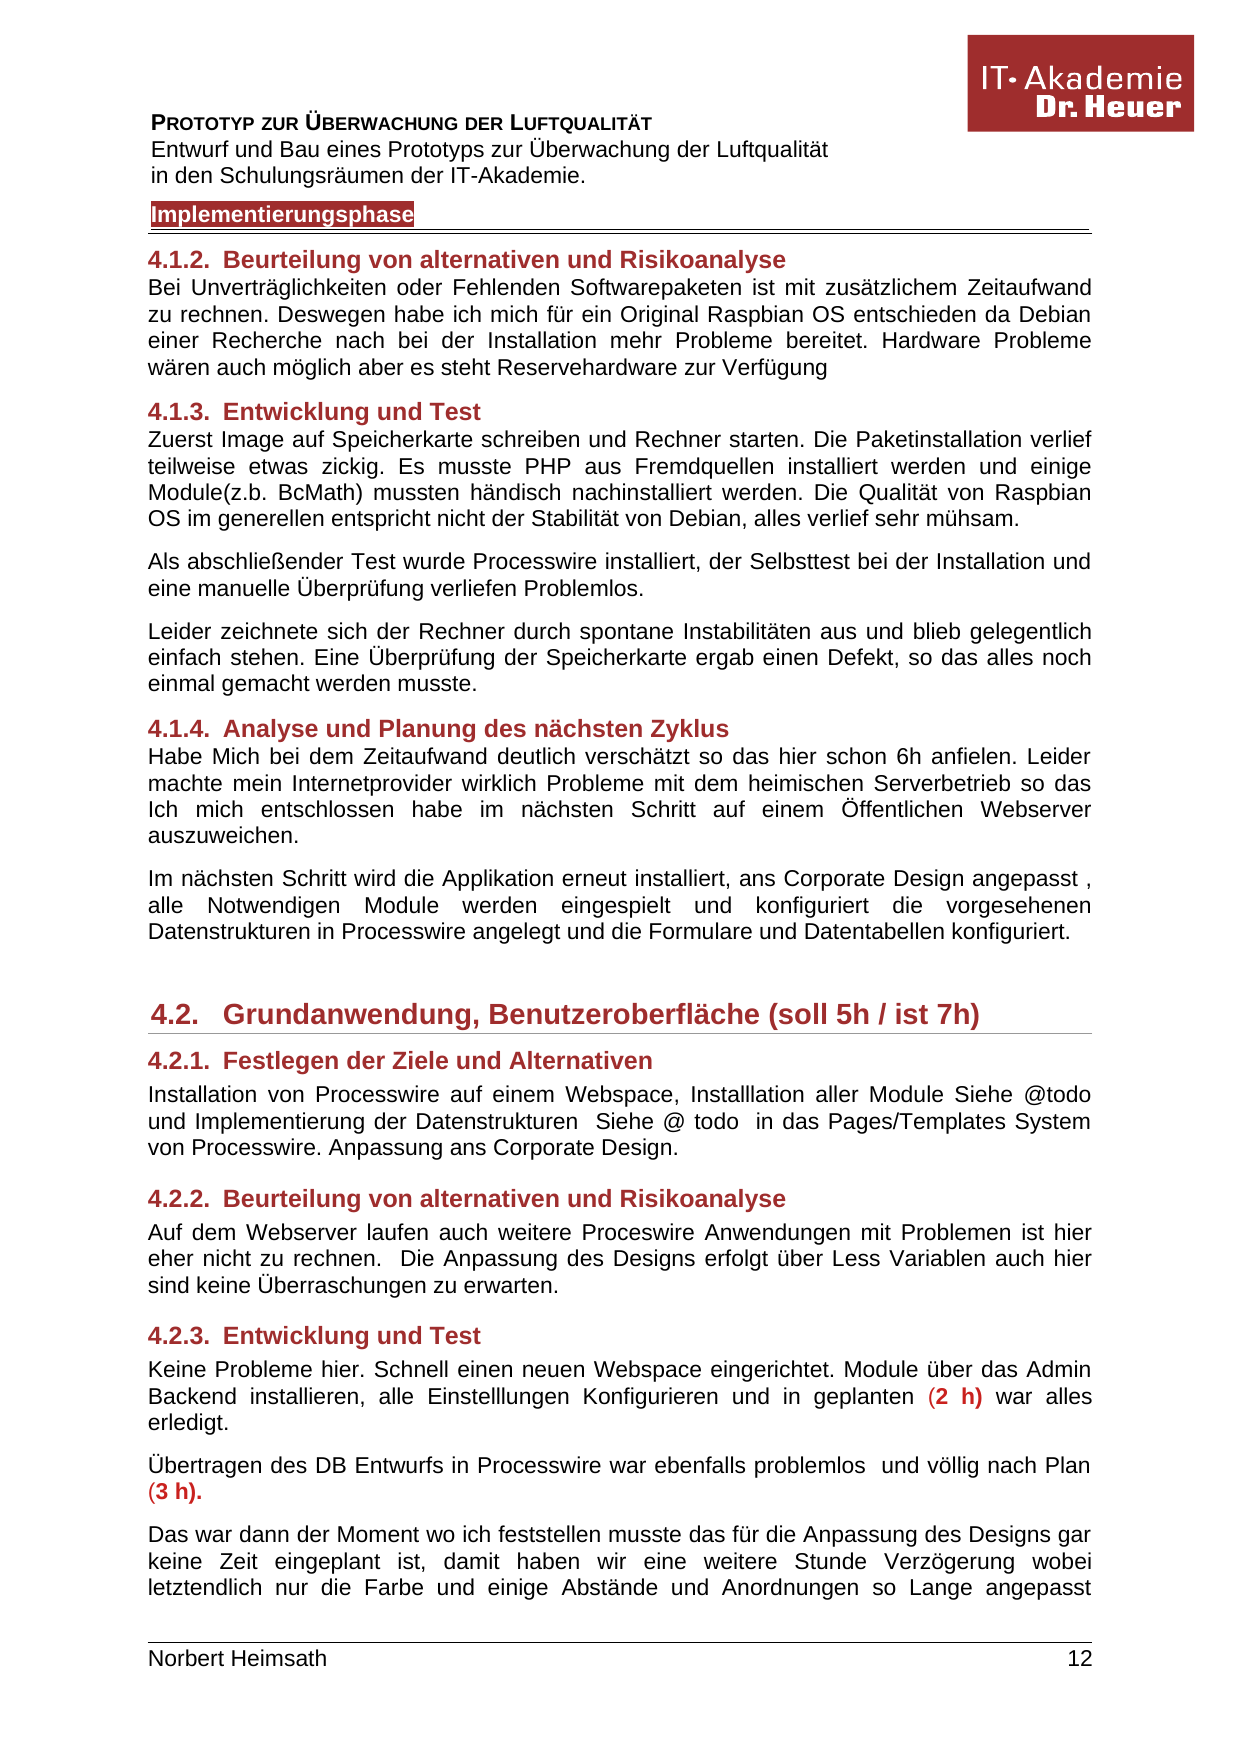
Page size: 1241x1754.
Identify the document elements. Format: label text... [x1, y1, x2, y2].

text Installation von Processwire auf einem Webspace, Installlation aller Module Siehe @todo und Implementierung der Datenstrukturen Siehe @ todo in das Pages/Templates System von Processwire. Anpassung ans Corporate Design. [148, 1081, 1092, 1161]
subtitle Entwicklung und Test [148, 397, 1092, 426]
subtitle Grundanwendung, Benutzeroberfläche (soll 5h / ist 7h) [148, 994, 1092, 1033]
text Das war dann der Moment wo ich feststellen musste das für die Anpassung des Designs gar keine Zeit eingeplant ist, damit haben wir eine weitere Stunde Verzögerung wobei letztendlich nur die Farbe und einige Abstände und Anordnungen so Lange angepasst [148, 1521, 1092, 1600]
text Im nächsten Schritt wird die Applikation erneut installiert, ans Corporate Design angepasst , alle Notwendigen Module werden eingespielt und konfiguriert die vorgesehenen Datenstrukturen in Processwire angelegt und die Formulare und Datentabellen konfiguriert. [148, 865, 1092, 944]
text Zuerst Image auf Speicherkarte schreiben und Rechner starten. Die Paketinstallation verlief teilweise etwas zickig. Es musste PHP aus Fremdquellen installiert werden und einige Module(z.b. BcMath) mussten händisch nachinstalliert werden. Die Qualität von Raspbian OS im generellen entspricht nicht der Stabilität von Debian, alles verlief sehr mühsam. [148, 426, 1092, 532]
text Bei Unverträglichkeiten oder Fehlenden Softwarepaketen ist mit zusätzlichem Zeitaufwand zu rechnen. Deswegen habe ich mich für ein Original Raspbian OS entschieden da Debian einer Recherche nach bei der Installation mehr Probleme bereitet. Hardware Probleme wären auch möglich aber es steht Reservehardware zur Verfügung [148, 274, 1092, 380]
subtitle Beurteilung von alternativen und Risikoanalyse [148, 245, 1092, 274]
text Auf dem Webserver laufen auch weitere Proceswire Anwendungen mit Problemen ist hier eher nicht zu rechnen. Die Anpassung des Designs erfolgt über Less Variablen auch hier sind keine Überraschungen zu erwarten. [148, 1219, 1092, 1298]
text Habe Mich bei dem Zeitaufwand deutlich verschätzt so das hier schon 6h anfielen. Leider machte mein Internetprovider wirklich Probleme mit dem heimischen Serverbetrieb so das Ich mich entschlossen habe im nächsten Schritt auf einem Öffentlichen Webserver auszuweichen. [148, 743, 1092, 849]
subtitle Beurteilung von alternativen und Risikoanalyse [148, 1184, 1092, 1212]
text Leider zeichnete sich der Rechner durch spontane Instabilitäten aus und blieb gelegentlich einfach stehen. Eine Überprüfung der Speicherkarte ergab einen Defekt, so das alles noch einmal gemacht werden musste. [148, 618, 1092, 697]
subtitle Festlegen der Ziele und Alternativen [148, 1046, 1092, 1075]
text Übertragen des DB Entwurfs in Processwire war ebenfalls problemlos und völlig nach Plan (3 h). [148, 1452, 1092, 1505]
text Als abschließender Test wurde Processwire installiert, der Selbsttest bei der Installation und eine manuelle Überprüfung verliefen Problemlos. [148, 548, 1092, 601]
subtitle Analyse und Planung des nächsten Zyklus [148, 714, 1092, 743]
subtitle Entwicklung und Test [148, 1321, 1092, 1350]
text Keine Probleme hier. Schnell einen neuen Webspace eingerichtet. Module über das Admin Backend installieren, alle Einstelllungen Konfigurieren und in geplanten (2 h) war alles erledigt. [148, 1356, 1092, 1435]
